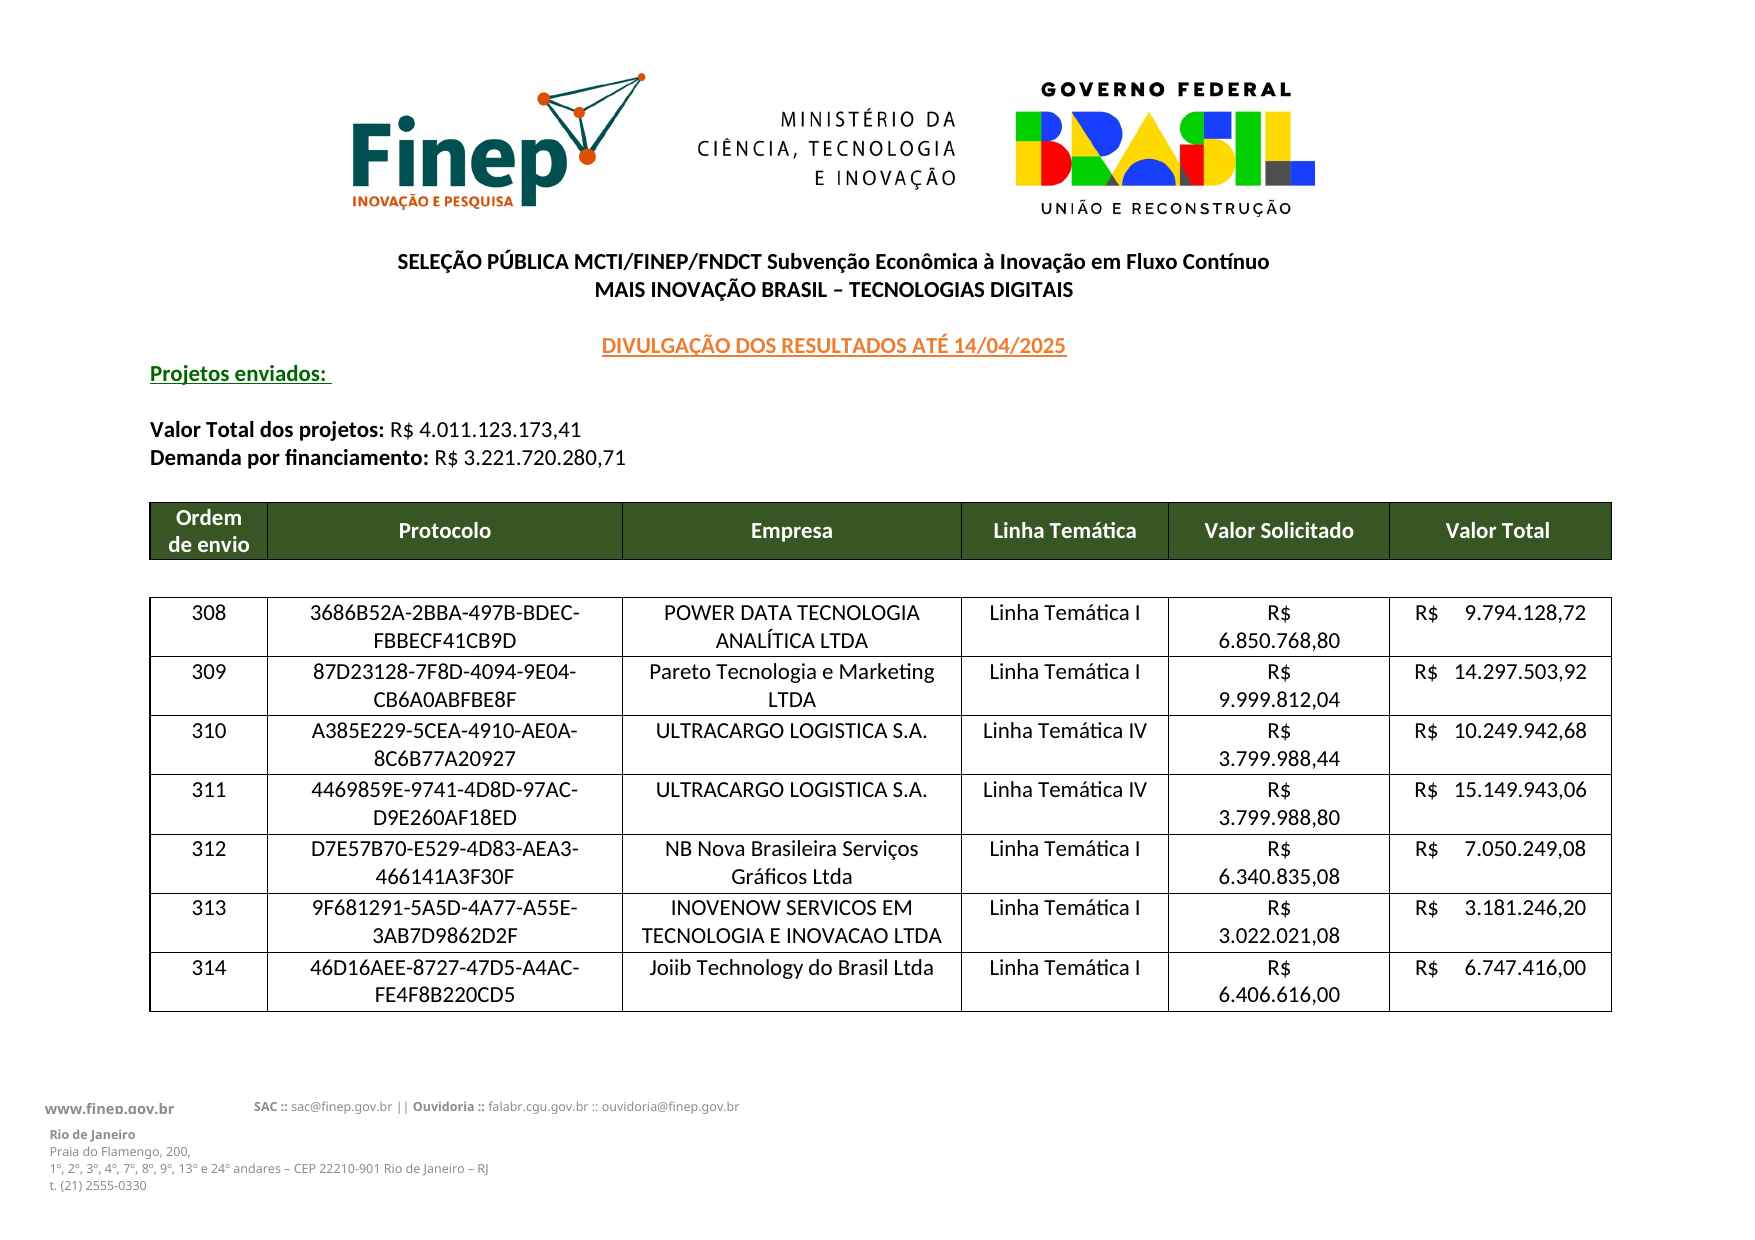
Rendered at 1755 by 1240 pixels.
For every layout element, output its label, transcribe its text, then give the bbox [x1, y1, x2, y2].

table_cell D7E57B70-E529-4D83-AEA3-466141A3F30F [268, 835, 622, 892]
table_cell Linha Temática I [962, 657, 1168, 715]
table_cell R$ 7.050.249,08 [1390, 835, 1611, 892]
table_cell Linha Temática I [962, 598, 1168, 656]
table_cell R$ 6.406.616,00 [1169, 953, 1389, 1011]
table_cell Linha Temática IV [962, 775, 1168, 833]
table_cell R$ 3.181.246,20 [1390, 894, 1611, 952]
table_cell 9F681291-5A5D-4A77-A55E-3AB7D9862D2F [268, 894, 622, 952]
table_cell A385E229-5CEA-4910-AE0A-8C6B77A20927 [268, 716, 622, 774]
table_cell Linha Temática I [962, 835, 1168, 892]
table_cell 312 [151, 835, 267, 892]
table_cell Joiib Technology do Brasil Ltda [623, 953, 961, 1011]
table_cell 3686B52A-2BBA-497B-BDEC-FBBECF41CB9D [268, 598, 622, 656]
table_cell Linha Temática I [962, 953, 1168, 1011]
table_cell ULTRACARGO LOGISTICA S.A. [623, 775, 961, 833]
table_cell ULTRACARGO LOGISTICA S.A. [623, 716, 961, 774]
table_cell NB Nova Brasileira Serviços Gráficos Ltda [623, 835, 961, 892]
table_cell 311 [151, 775, 267, 833]
table_cell 310 [151, 716, 267, 774]
table_cell R$ 15.149.943,06 [1390, 775, 1611, 833]
table_cell R$ 9.794.128,72 [1390, 598, 1611, 656]
table_cell R$ 10.249.942,68 [1390, 716, 1611, 774]
table_cell Pareto Tecnologia e Marketing LTDA [623, 657, 961, 715]
table_cell R$ 14.297.503,92 [1390, 657, 1611, 715]
table_cell R$ 3.799.988,80 [1169, 775, 1389, 833]
table_cell 313 [151, 894, 267, 952]
table_cell INOVENOW SERVICOS EM TECNOLOGIA E INOVACAO LTDA [623, 894, 961, 952]
table_cell POWER DATA TECNOLOGIA ANALÍTICA LTDA [623, 598, 961, 656]
table_cell R$ 6.340.835,08 [1169, 835, 1389, 892]
table_cell R$ 6.747.416,00 [1390, 953, 1611, 1011]
table_cell 4469859E-9741-4D8D-97AC-D9E260AF18ED [268, 775, 622, 833]
table_cell R$ 9.999.812,04 [1169, 657, 1389, 715]
table_cell 309 [151, 657, 267, 715]
table_cell R$ 6.850.768,80 [1169, 598, 1389, 656]
table_cell R$ 3.022.021,08 [1169, 894, 1389, 952]
table_cell R$ 3.799.988,44 [1169, 716, 1389, 774]
table_cell 308 [151, 598, 267, 656]
table_cell 87D23128-7F8D-4094-9E04-CB6A0ABFBE8F [268, 657, 622, 715]
table_cell 314 [151, 953, 267, 1011]
table_cell Linha Temática I [962, 894, 1168, 952]
table_cell 46D16AEE-8727-47D5-A4AC-FE4F8B220CD5 [268, 953, 622, 1011]
table_cell Linha Temática IV [962, 716, 1168, 774]
